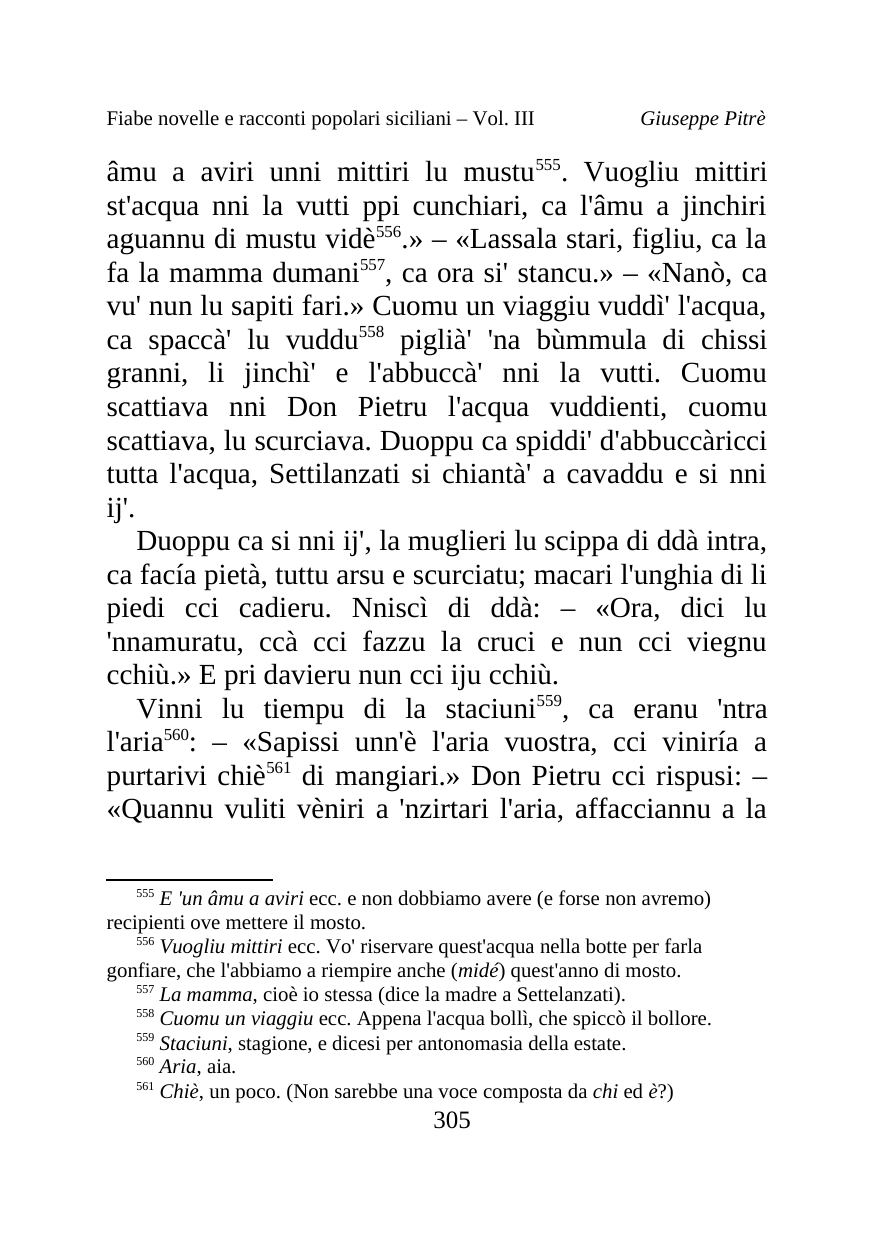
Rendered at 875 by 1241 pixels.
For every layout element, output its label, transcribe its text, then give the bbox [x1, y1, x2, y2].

text La mamma, cioè io stessa (dice la madre a Settelanzati). [106, 982, 768, 1006]
text Duoppu ca si nni ij', la muglieri lu scippa di ddà intra, ca facía pietà, tuttu arsu e scurciatu; macari l'unghia di li piedi cci cadieru. Nniscì di ddà: – «Ora, dici lu 'nnamuratu, ccà cci fazzu la cruci e nun cci viegnu cchiù.» E pri davieru nun cci iju cchiù. [106, 523, 768, 691]
text Vinni lu tiempu di la staciuni, ca eranu 'ntra l'aria: – «Sapissi unn'è l'aria vuostra, cci viniría a purtarivi chiè di mangiari.» Don Pietru cci rispusi: – «Quannu vuliti vèniri a 'nzirtari l'aria, affacciannu a la [106, 691, 768, 825]
text Cuomu un viaggiu ecc. Appena l'acqua bollì, che spiccò il bollore. [106, 1006, 768, 1030]
text Staciuni, stagione, e dicesi per antonomasia della estate. [106, 1030, 768, 1054]
text âmu a aviri unni mittiri lu mustu. Vuogliu mittiri st'acqua nni la vutti ppi cunchiari, ca l'âmu a jinchiri aguannu di mustu vidè.» – «Lassala stari, figliu, ca la fa la mamma dumani, ca ora si' stancu.» – «Nanò, ca vu' nun lu sapiti fari.» Cuomu un viaggiu vuddì' l'acqua, ca spaccà' lu vuddu piglià' 'na bùmmula di chissi granni, li jinchì' e l'abbuccà' nni la vutti. Cuomu scattiava nni Don Pietru l'acqua vuddienti, cuomu scattiava, lu scurciava. Duoppu ca spiddi' d'abbuccàricci tutta l'acqua, Settilanzati si chiantà' a cavaddu e si nni ij'. [106, 154, 768, 523]
text Chiè, un poco. (Non sarebbe una voce composta da chi ed è?) [106, 1078, 768, 1103]
text E 'un âmu a aviri ecc. e non dobbiamo avere (e forse non avremo) recipienti ove mettere il mosto. [106, 886, 768, 934]
text Vuogliu mittiri ecc. Vo' riservare quest'acqua nella botte per farla gonfiare, che l'abbiamo a riempire anche (midé) quest'anno di mosto. [106, 934, 768, 982]
text Aria, aia. [106, 1054, 768, 1078]
